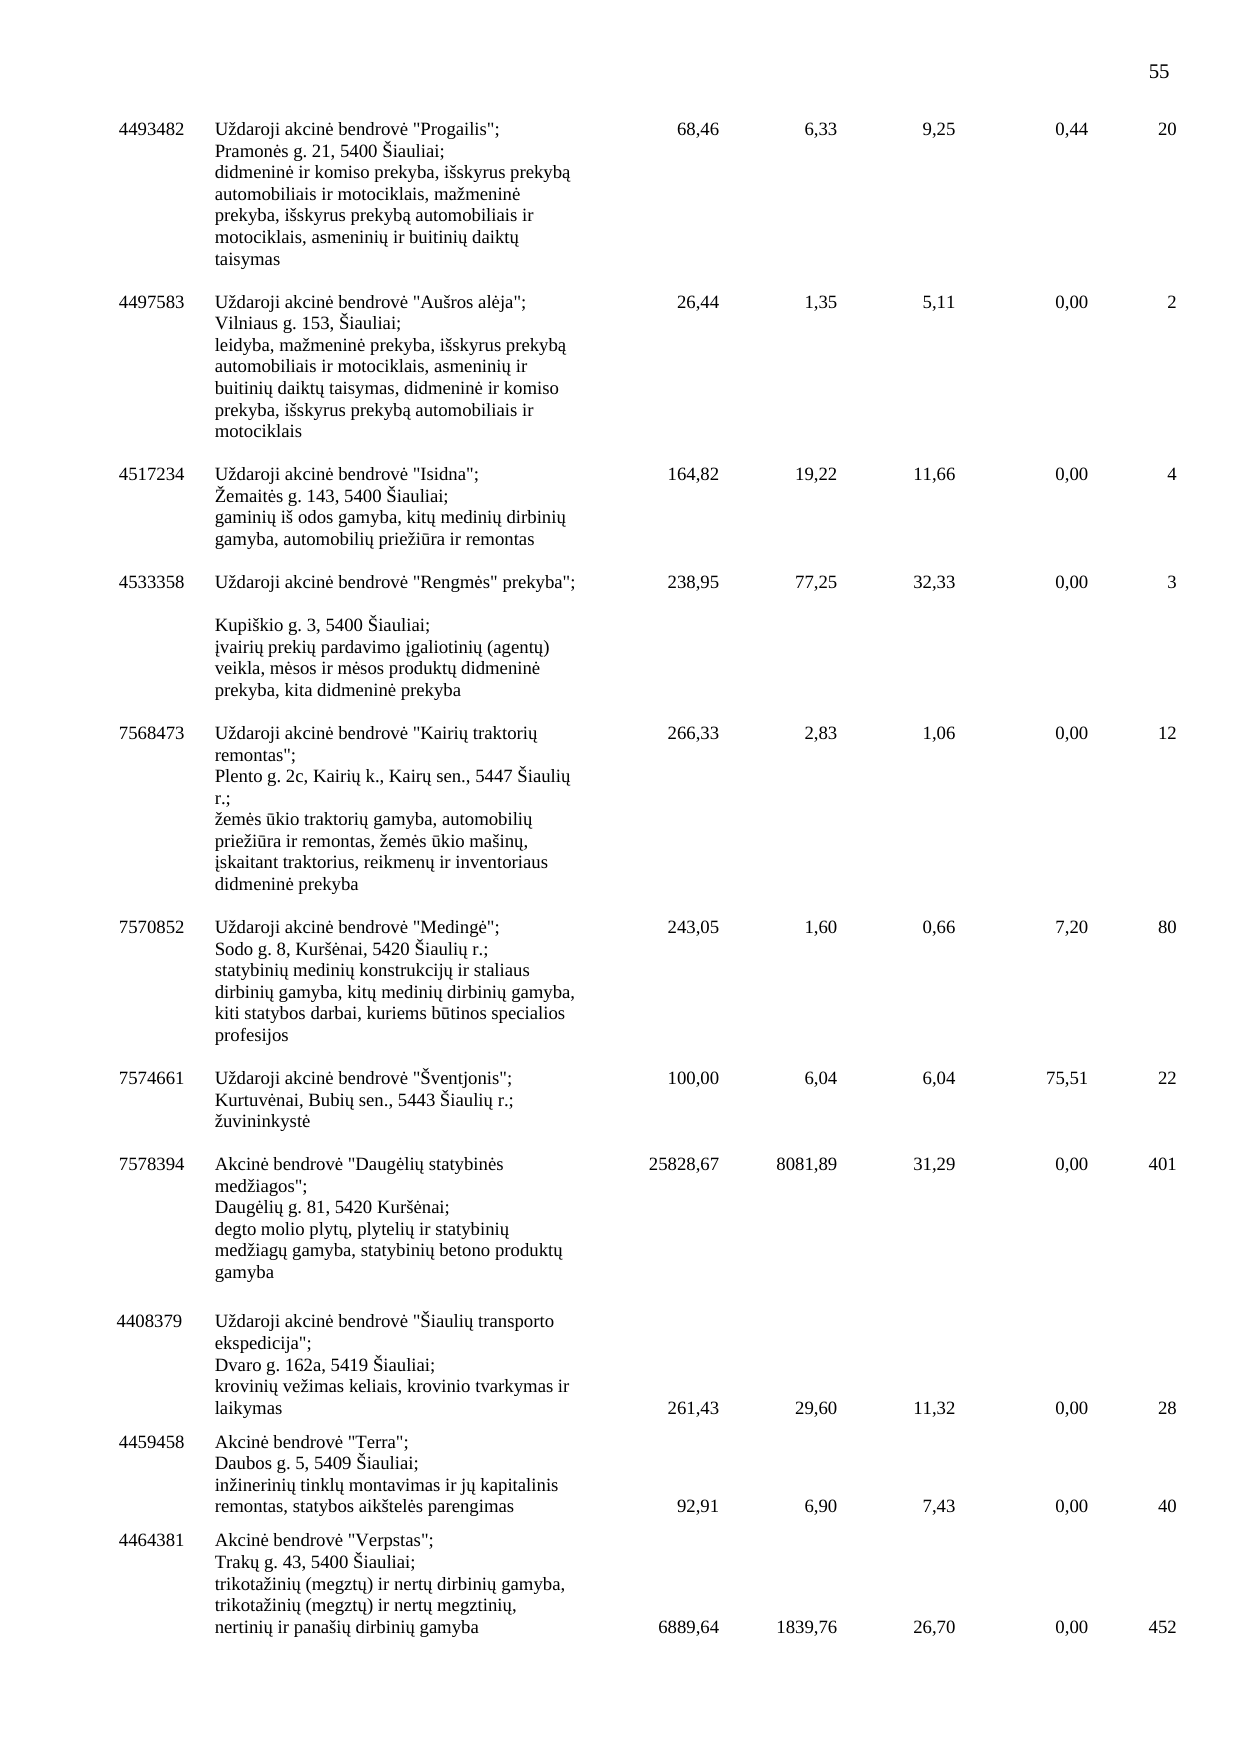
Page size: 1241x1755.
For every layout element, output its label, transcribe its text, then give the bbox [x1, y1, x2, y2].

table_cell 40 [1104, 1424, 1192, 1523]
table_cell 9,25 [853, 118, 971, 291]
table_cell 4464381 [100, 1523, 203, 1643]
table_cell Uždaroji akcinė bendrovė "Rengmės" prekyba"; Kupiškio g. 3, 5400 Šiauliai; įvairių prekių pardavimo įgaliotinių (agentų) veikla, mėsos ir mėsos produktų didmeninė prekyba, kita didmeninė prekyba [203, 571, 587, 722]
table_cell 6,04 [853, 1067, 971, 1153]
table_cell 6,33 [735, 118, 853, 291]
table_cell 0,00 [971, 1424, 1104, 1523]
table_cell 68,46 [587, 118, 735, 291]
table_cell 32,33 [853, 571, 971, 722]
table_cell 4408379 [100, 1304, 203, 1424]
table_cell 19,22 [735, 463, 853, 571]
table_cell Uždaroji akcinė bendrovė "Šiaulių transporto ekspedicija"; Dvaro g. 162a, 5419 Šiauliai; krovinių vežimas keliais, krovinio tvarkymas ir laikymas [203, 1304, 587, 1424]
table_cell 92,91 [587, 1424, 735, 1523]
table_cell 1839,76 [735, 1523, 853, 1643]
table_cell 12 [1104, 722, 1192, 916]
table_cell Uždaroji akcinė bendrovė "Šventjonis"; Kurtuvėnai, Bubių sen., 5443 Šiaulių r.; žuvininkystė [203, 1067, 587, 1153]
table_cell 3 [1104, 571, 1192, 722]
table_cell Uždaroji akcinė bendrovė "Aušros alėja"; Vilniaus g. 153, Šiauliai; leidyba, mažmeninė prekyba, išskyrus prekybą automobiliais ir motociklais, asmeninių ir buitinių daiktų taisymas, didmeninė ir komiso prekyba, išskyrus prekybą automobiliais ir motociklais [203, 291, 587, 463]
table_cell 261,43 [587, 1304, 735, 1424]
table_cell 0,00 [971, 571, 1104, 722]
table_cell 4517234 [100, 463, 203, 571]
table_cell 11,66 [853, 463, 971, 571]
table_cell Akcinė bendrovė "Daugėlių statybinės medžiagos"; Daugėlių g. 81, 5420 Kuršėnai; degto molio plytų, plytelių ir statybinių medžiagų gamyba, statybinių betono produktų gamyba [203, 1153, 587, 1304]
table_cell Uždaroji akcinė bendrovė "Progailis"; Pramonės g. 21, 5400 Šiauliai; didmeninė ir komiso prekyba, išskyrus prekybą automobiliais ir motociklais, mažmeninė prekyba, išskyrus prekybą automobiliais ir motociklais, asmeninių ir buitinių daiktų taisymas [203, 118, 587, 291]
table_cell 31,29 [853, 1153, 971, 1304]
table_cell 22 [1104, 1067, 1192, 1153]
table_cell 266,33 [587, 722, 735, 916]
table_cell 7570852 [100, 916, 203, 1067]
table_cell 4497583 [100, 291, 203, 463]
table_cell 26,70 [853, 1523, 971, 1643]
table_cell 2 [1104, 291, 1192, 463]
table_cell 4533358 [100, 571, 203, 722]
table_cell 6889,64 [587, 1523, 735, 1643]
table_cell Uždaroji akcinė bendrovė "Isidna"; Žemaitės g. 143, 5400 Šiauliai; gaminių iš odos gamyba, kitų medinių dirbinių gamyba, automobilių priežiūra ir remontas [203, 463, 587, 571]
table_cell 6,90 [735, 1424, 853, 1523]
table_cell 0,44 [971, 118, 1104, 291]
table_cell 7,20 [971, 916, 1104, 1067]
table_cell 6,04 [735, 1067, 853, 1153]
table_cell 7,43 [853, 1424, 971, 1523]
table_cell 77,25 [735, 571, 853, 722]
table_cell 80 [1104, 916, 1192, 1067]
table_cell 7574661 [100, 1067, 203, 1153]
table_cell 7578394 [100, 1153, 203, 1304]
table_cell 11,32 [853, 1304, 971, 1424]
table_cell Uždaroji akcinė bendrovė "Kairių traktorių remontas"; Plento g. 2c, Kairių k., Kairų sen., 5447 Šiaulių r.; žemės ūkio traktorių gamyba, automobilių priežiūra ir remontas, žemės ūkio mašinų, įskaitant traktorius, reikmenų ir inventoriaus didmeninė prekyba [203, 722, 587, 916]
table_cell 7568473 [100, 722, 203, 916]
table_cell 238,95 [587, 571, 735, 722]
table_cell 4459458 [100, 1424, 203, 1523]
table_cell 0,00 [971, 722, 1104, 916]
table_cell 25828,67 [587, 1153, 735, 1304]
table_cell 5,11 [853, 291, 971, 463]
table_cell Akcinė bendrovė "Terra"; Daubos g. 5, 5409 Šiauliai; inžinerinių tinklų montavimas ir jų kapitalinis remontas, statybos aikštelės parengimas [203, 1424, 587, 1523]
table_cell 4493482 [100, 118, 203, 291]
table_cell 0,00 [971, 463, 1104, 571]
table_cell 26,44 [587, 291, 735, 463]
table_cell 0,00 [971, 1523, 1104, 1643]
table_cell 20 [1104, 118, 1192, 291]
table_cell 0,00 [971, 1304, 1104, 1424]
table_cell Akcinė bendrovė "Verpstas"; Trakų g. 43, 5400 Šiauliai; trikotažinių (megztų) ir nertų dirbinių gamyba, trikotažinių (megztų) ir nertų megztinių, nertinių ir panašių dirbinių gamyba [203, 1523, 587, 1643]
table_cell 0,00 [971, 291, 1104, 463]
table_cell 164,82 [587, 463, 735, 571]
table_cell 8081,89 [735, 1153, 853, 1304]
table_cell 243,05 [587, 916, 735, 1067]
table_cell 1,06 [853, 722, 971, 916]
table_cell 4 [1104, 463, 1192, 571]
table_cell 1,60 [735, 916, 853, 1067]
table_cell 75,51 [971, 1067, 1104, 1153]
table_cell 0,66 [853, 916, 971, 1067]
table_cell 2,83 [735, 722, 853, 916]
table_cell Uždaroji akcinė bendrovė "Medingė"; Sodo g. 8, Kuršėnai, 5420 Šiaulių r.; statybinių medinių konstrukcijų ir staliaus dirbinių gamyba, kitų medinių dirbinių gamyba, kiti statybos darbai, kuriems būtinos specialios profesijos [203, 916, 587, 1067]
table_cell 452 [1104, 1523, 1192, 1643]
table_cell 100,00 [587, 1067, 735, 1153]
table_cell 401 [1104, 1153, 1192, 1304]
table_cell 0,00 [971, 1153, 1104, 1304]
table_cell 1,35 [735, 291, 853, 463]
table_cell 28 [1104, 1304, 1192, 1424]
table_cell 29,60 [735, 1304, 853, 1424]
